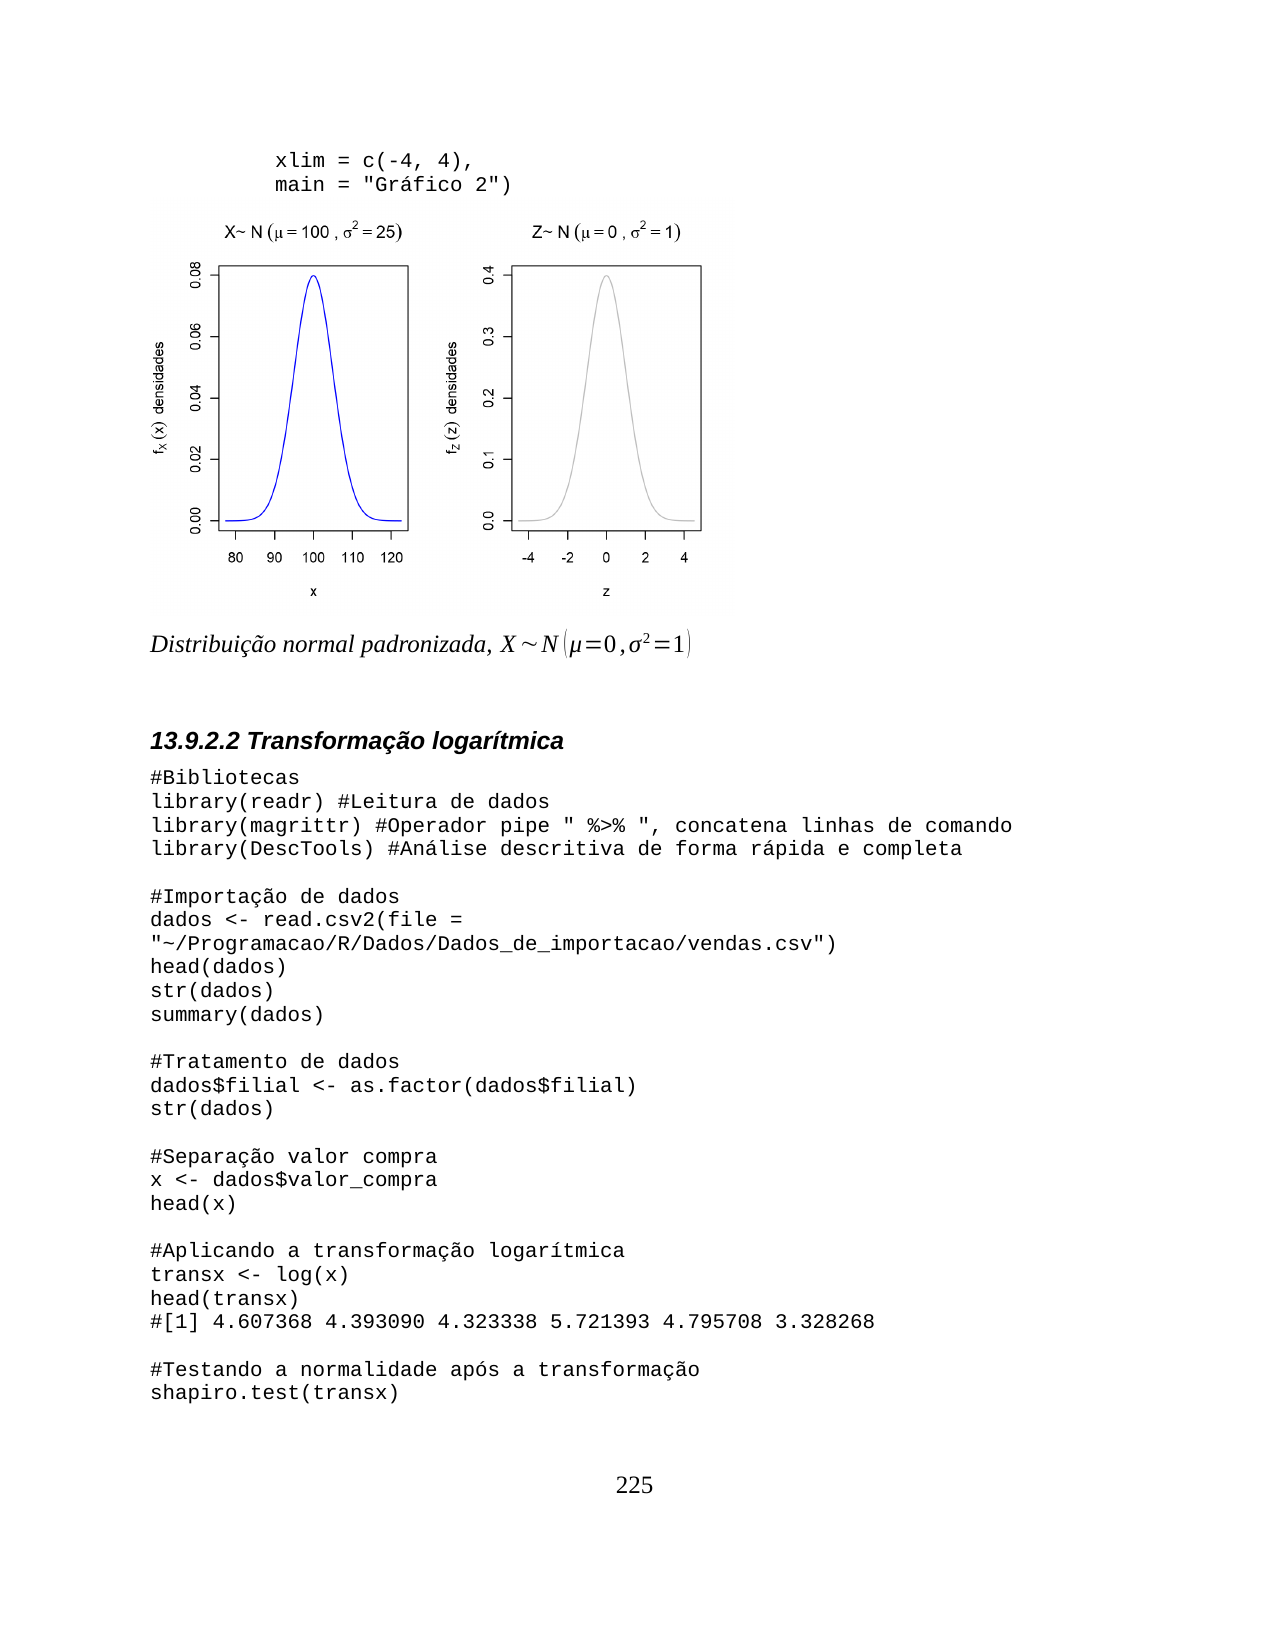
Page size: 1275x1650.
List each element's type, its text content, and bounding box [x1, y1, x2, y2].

text str(dados) [150, 980, 1125, 1004]
text library(DescTools) #Análise descritiva de forma rápida e completa [150, 838, 1125, 862]
text str(dados) [150, 1098, 1125, 1122]
text dados <- read.csv2(file = "~/Programacao/R/Dados/Dados_de_importacao/vendas.csv") [150, 909, 1125, 957]
text head(x) [150, 1193, 1125, 1217]
text #Importação de dados [150, 886, 1125, 909]
text library(magrittr) #Operador pipe " %>% ", concatena linhas de comando [150, 815, 1125, 838]
text library(readr) #Leitura de dados [150, 791, 1125, 815]
text xlim = c(-4, 4), [150, 150, 1125, 174]
text x <- dados$valor_compra [150, 1169, 1125, 1193]
text dados$filial <- as.factor(dados$filial) [150, 1075, 1125, 1098]
picture [150, 197, 736, 616]
text #[1] 4.607368 4.393090 4.323338 5.721393 4.795708 3.328268 [150, 1311, 1125, 1335]
text #Bibliotecas [150, 767, 1125, 791]
text transx <- log(x) [150, 1264, 1125, 1288]
text summary(dados) [150, 1004, 1125, 1027]
text #Testando a normalidade após a transformação [150, 1358, 1125, 1382]
text #Aplicando a transformação logarítmica [150, 1240, 1125, 1264]
text #Separação valor compra [150, 1146, 1125, 1169]
text head(transx) [150, 1288, 1125, 1311]
text Distribuição normal padronizada, [150, 628, 1125, 660]
text head(dados) [150, 957, 1125, 980]
text #Tratamento de dados [150, 1051, 1125, 1075]
text main = "Gráfico 2") [150, 174, 1125, 197]
text shapiro.test(transx) [150, 1382, 1125, 1406]
subtitle 13.9.2.2 Transformação logarítmica [150, 726, 1125, 755]
